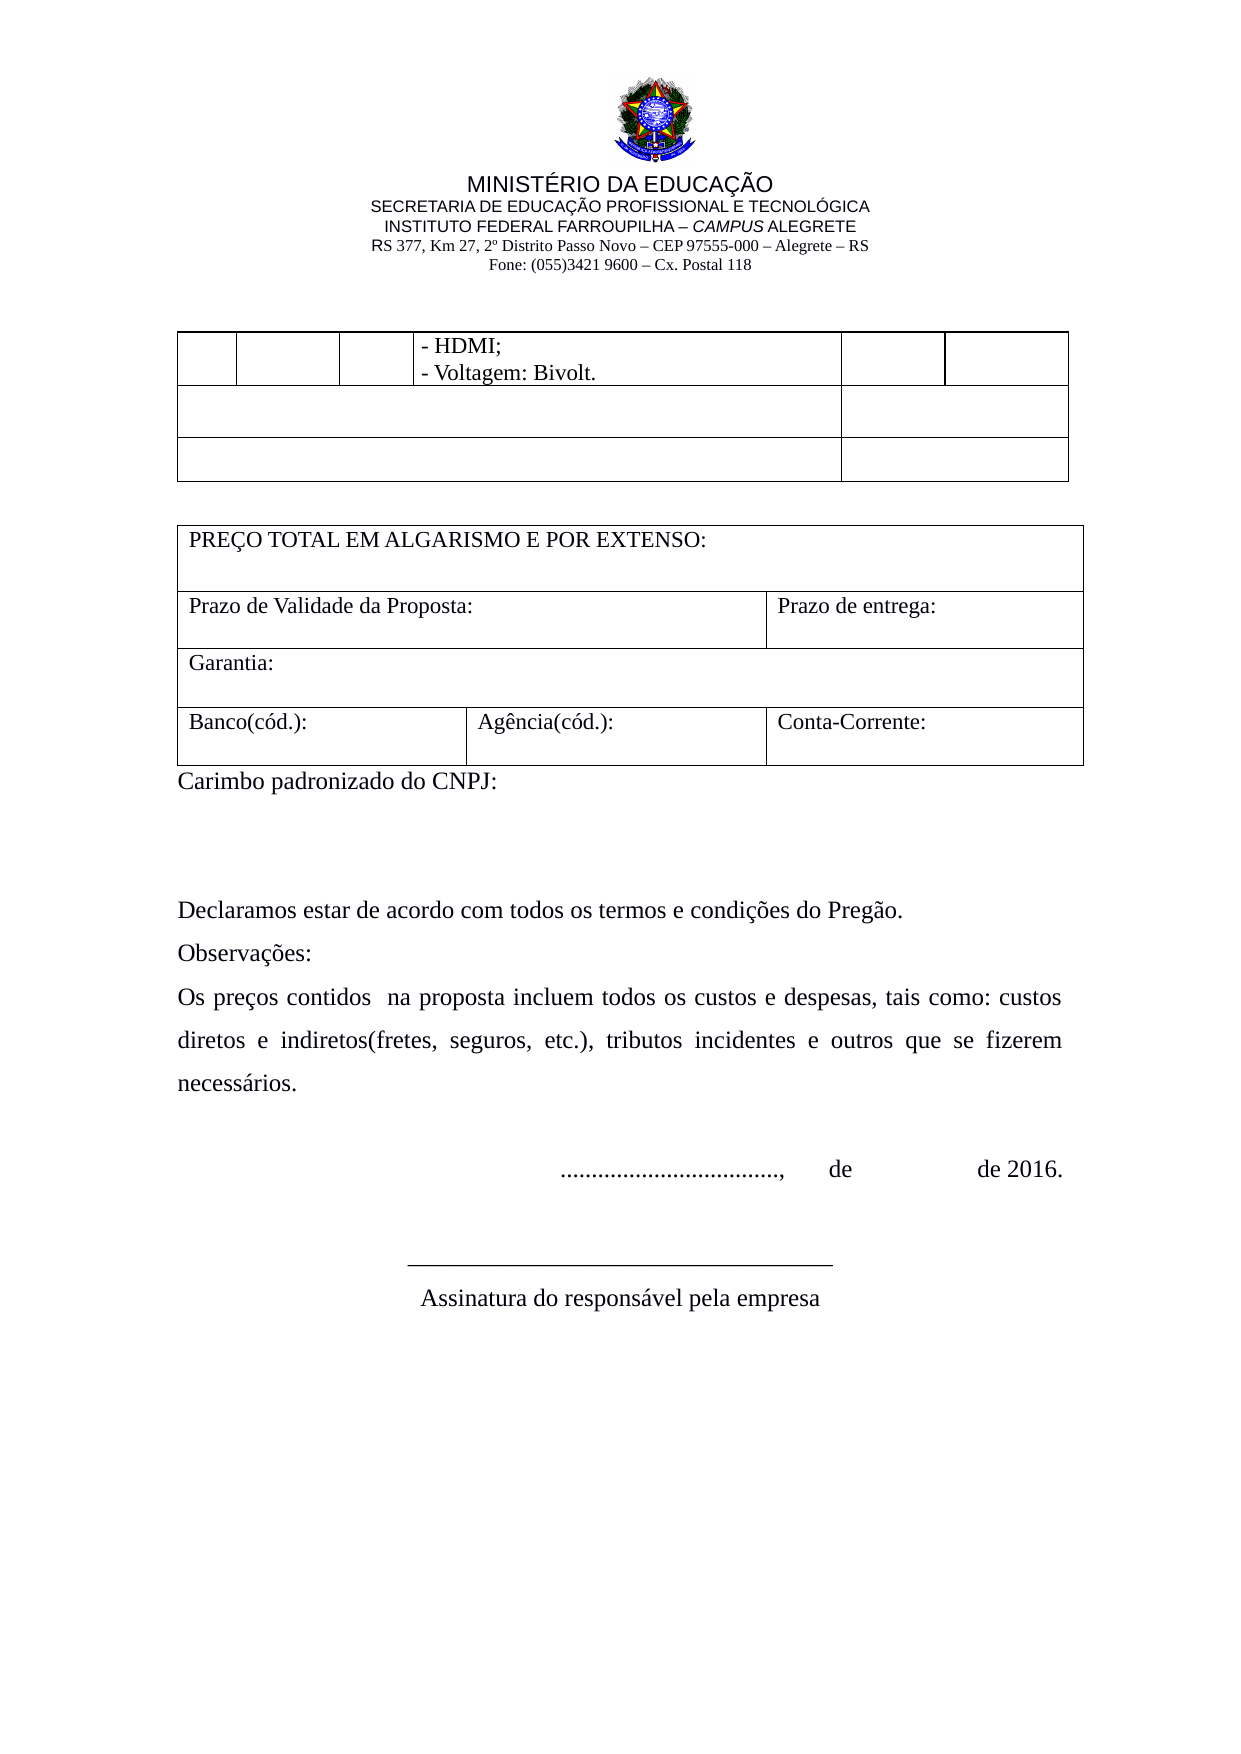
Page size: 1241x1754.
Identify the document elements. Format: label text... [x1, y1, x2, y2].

table_header PREÇO TOTAL EM ALGARISMO E POR EXTENSO: [178, 526, 1083, 591]
text Assinatura do responsável pela empresa [177, 1283, 1063, 1312]
table_cell [842, 333, 944, 385]
text Os preços contidos na proposta incluem todos os custos e despesas, tais como: custos diretos e indiretos(fretes, seguros, etc.), tributos incidentes e outros que se fizerem necessários. [177, 982, 1063, 1097]
table_cell [178, 438, 841, 481]
text __________________________________ [177, 1240, 1063, 1269]
picture [608, 71, 697, 163]
table_cell [842, 386, 1068, 437]
table_cell Banco(cód.): [178, 708, 466, 765]
table_cell [946, 333, 1068, 385]
table_cell Agência(cód.): [467, 708, 766, 765]
table_cell Prazo de entrega: [767, 592, 1083, 648]
table_cell Prazo de Validade da Proposta: [178, 592, 766, 648]
table_cell [340, 333, 413, 385]
table_cell [178, 333, 236, 385]
text Observações: [177, 938, 1063, 967]
text ..................................., de de 2016. [177, 1154, 1063, 1183]
table_cell - HDMI; - Voltagem: Bivolt. [414, 333, 841, 385]
table_cell [842, 438, 1068, 481]
text Declaramos estar de acordo com todos os termos e condições do Pregão. [177, 895, 1063, 924]
table_cell Garantia: [178, 649, 1083, 707]
table_cell [178, 386, 841, 437]
text Carimbo padronizado do CNPJ: [177, 766, 1063, 795]
table_cell Conta-Corrente: [767, 708, 1083, 765]
table_cell [237, 333, 339, 385]
